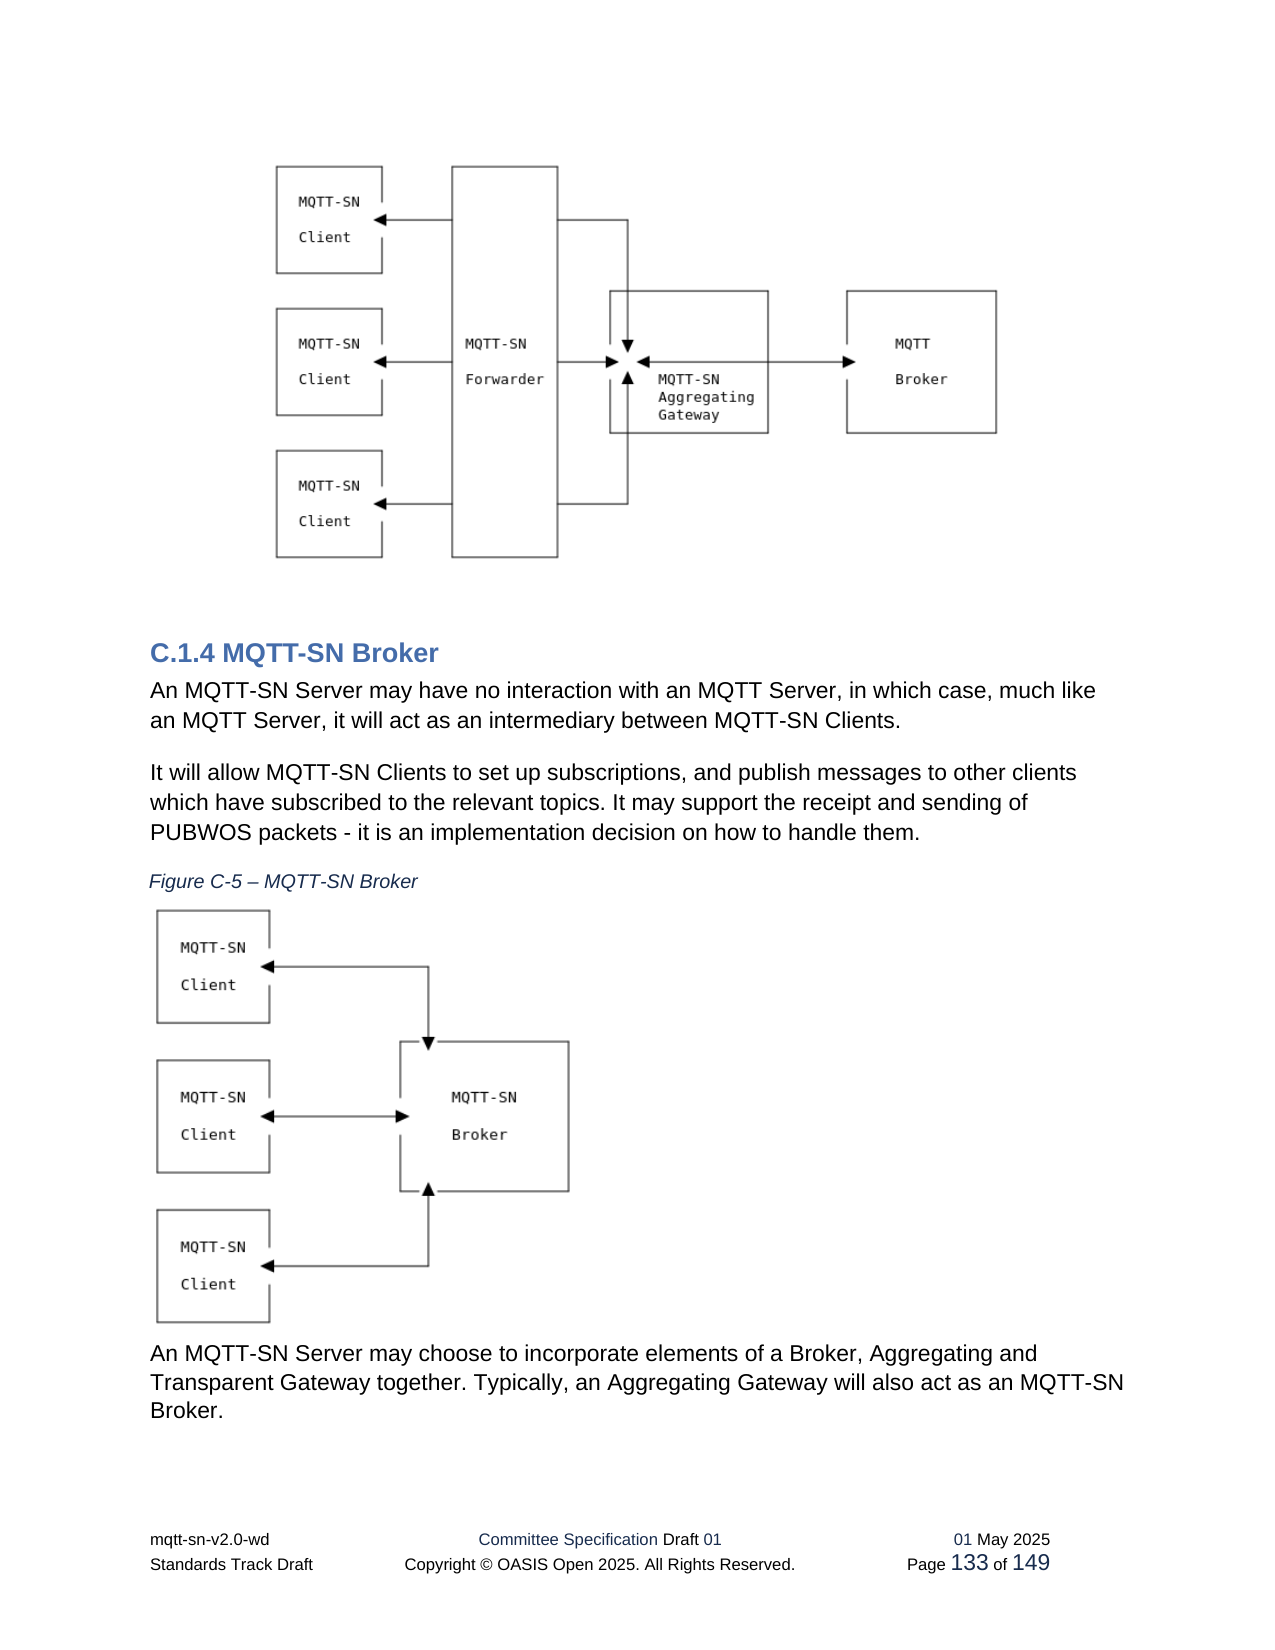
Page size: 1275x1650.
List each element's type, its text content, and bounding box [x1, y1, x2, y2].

text It will allow MQTT-SN Clients to set up subscriptions, and publish messages to other clients which have subscribed to the relevant topics. It may support the receipt and sending of PUBWOS packets - it is an implementation decision on how to handle them. [150, 758, 1125, 845]
picture [268, 150, 1004, 575]
text An MQTT-SN Server may choose to incorporate elements of a Broker, Aggregating and Transparent Gateway together. Typically, an Aggregating Gateway will also act as an MQTT-SN Broker. [150, 1340, 1124, 1423]
text Figure C-5 – MQTT-SN Broker [148, 870, 1124, 893]
subtitle C.1.4 MQTT-SN Broker [150, 637, 1124, 668]
text An MQTT-SN Server may have no interaction with an MQTT Server, in which case, much like an MQTT Server, it will act as an intermediary between MQTT-SN Clients. [150, 677, 1125, 734]
picture [148, 892, 578, 1341]
